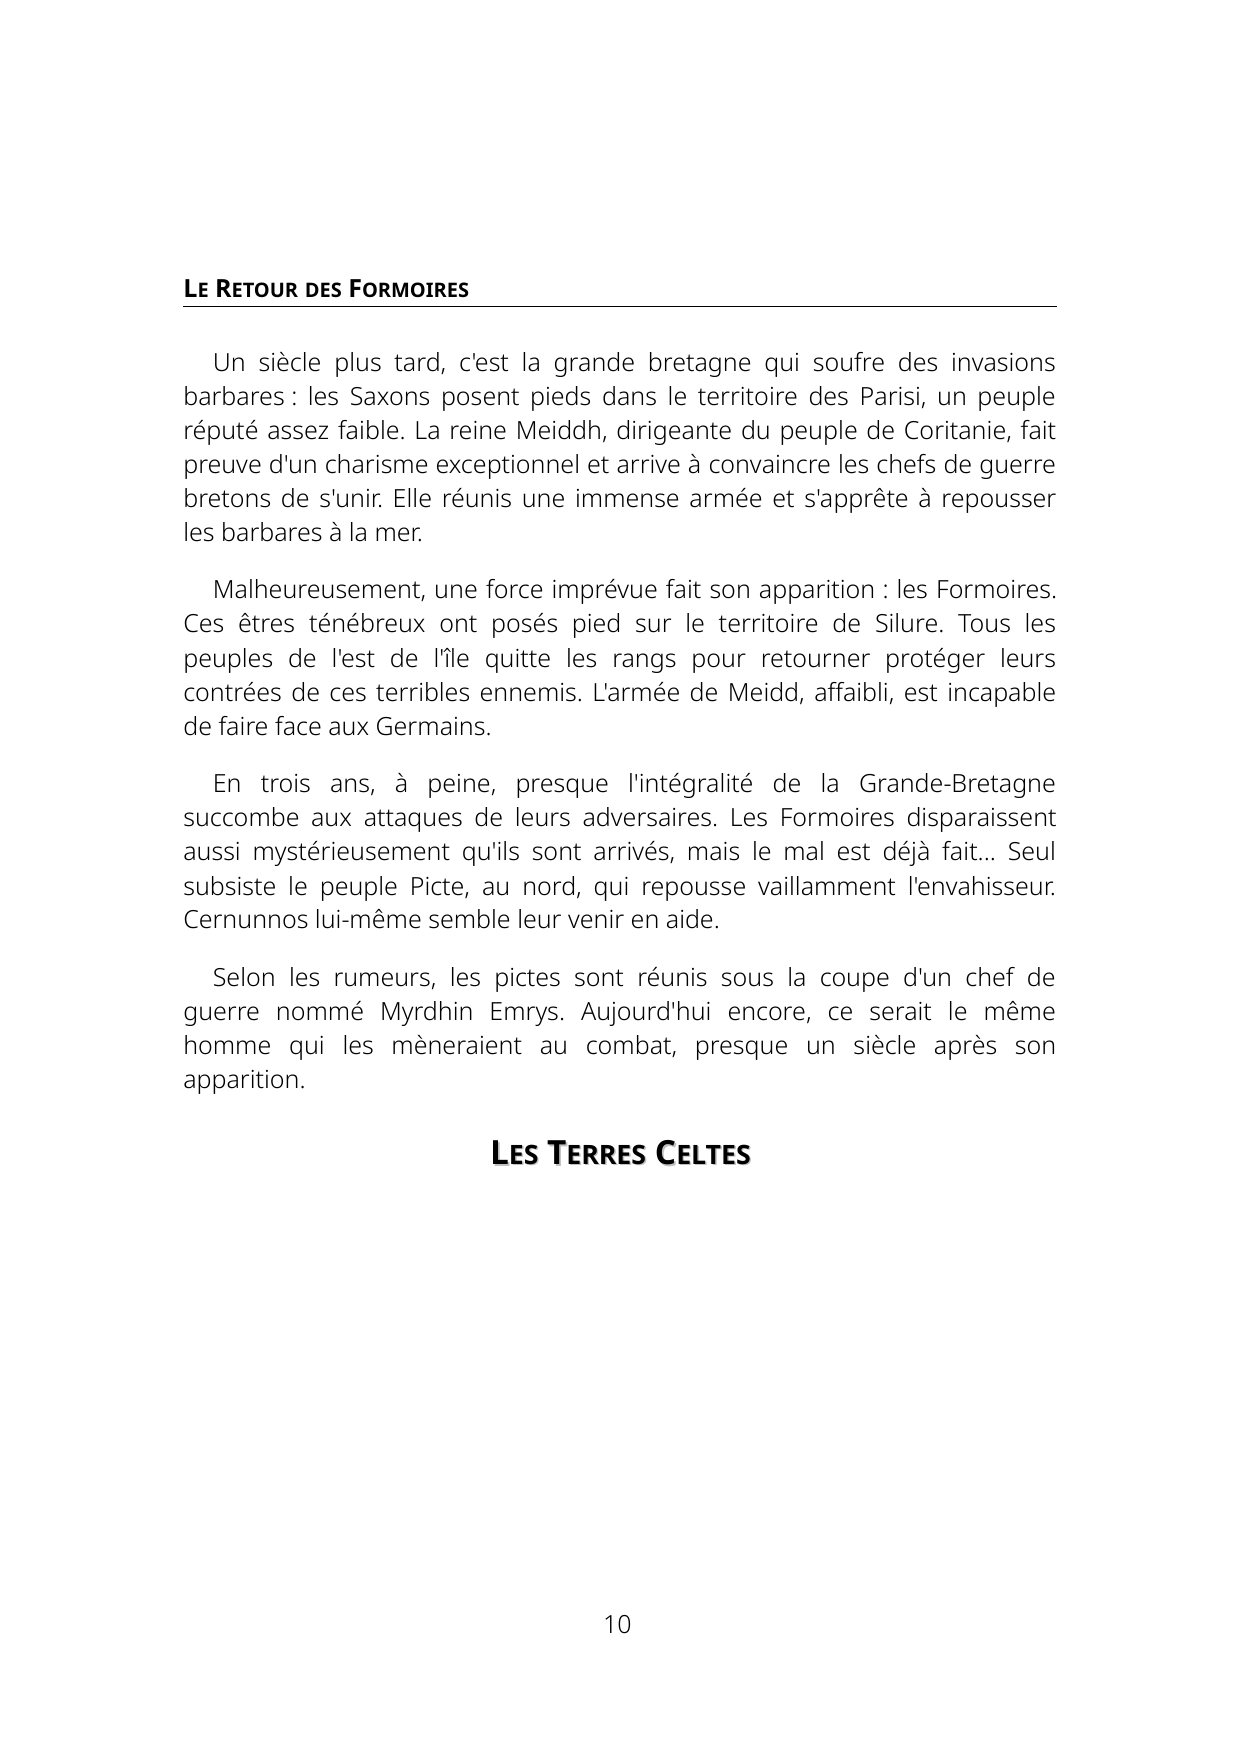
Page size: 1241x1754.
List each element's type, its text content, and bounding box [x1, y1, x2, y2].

subtitle Les Terres Celtes [183, 1128, 1057, 1174]
subtitle Le Retour des Formoires [183, 270, 1057, 306]
text Un siècle plus tard, c'est la grande bretagne qui soufre des invasions barbares : les Saxons posent pieds dans le territoire des Parisi, un peuple réputé assez faible. La reine Meiddh, dirigeante du peuple de Coritanie, fait preuve d'un charisme exceptionnel et arrive à convaincre les chefs de guerre bretons de s'unir. Elle réunis une immense armée et s'apprête à repousser les barbares à la mer. [183, 344, 1057, 548]
text En trois ans, à peine, presque l'intégralité de la Grande-Bretagne succombe aux attaques de leurs adversaires. Les Formoires disparaissent aussi mystérieusement qu'ils sont arrivés, mais le mal est déjà fait... Seul subsiste le peuple Picte, au nord, qui repousse vaillamment l'envahisseur. Cernunnos lui-même semble leur venir en aide. [183, 766, 1057, 936]
text Malheureusement, une force imprévue fait son apparition : les Formoires. Ces êtres ténébreux ont posés pied sur le territoire de Silure. Tous les peuples de l'est de l'île quitte les rangs pour retourner protéger leurs contrées de ces terribles ennemis. L'armée de Meidd, affaibli, est incapable de faire face aux Germains. [183, 572, 1057, 742]
text Selon les rumeurs, les pictes sont réunis sous la coupe d'un chef de guerre nommé Myrdhin Emrys. Aujourd'hui encore, ce serait le même homme qui les mèneraient au combat, presque un siècle après son apparition. [183, 960, 1057, 1096]
